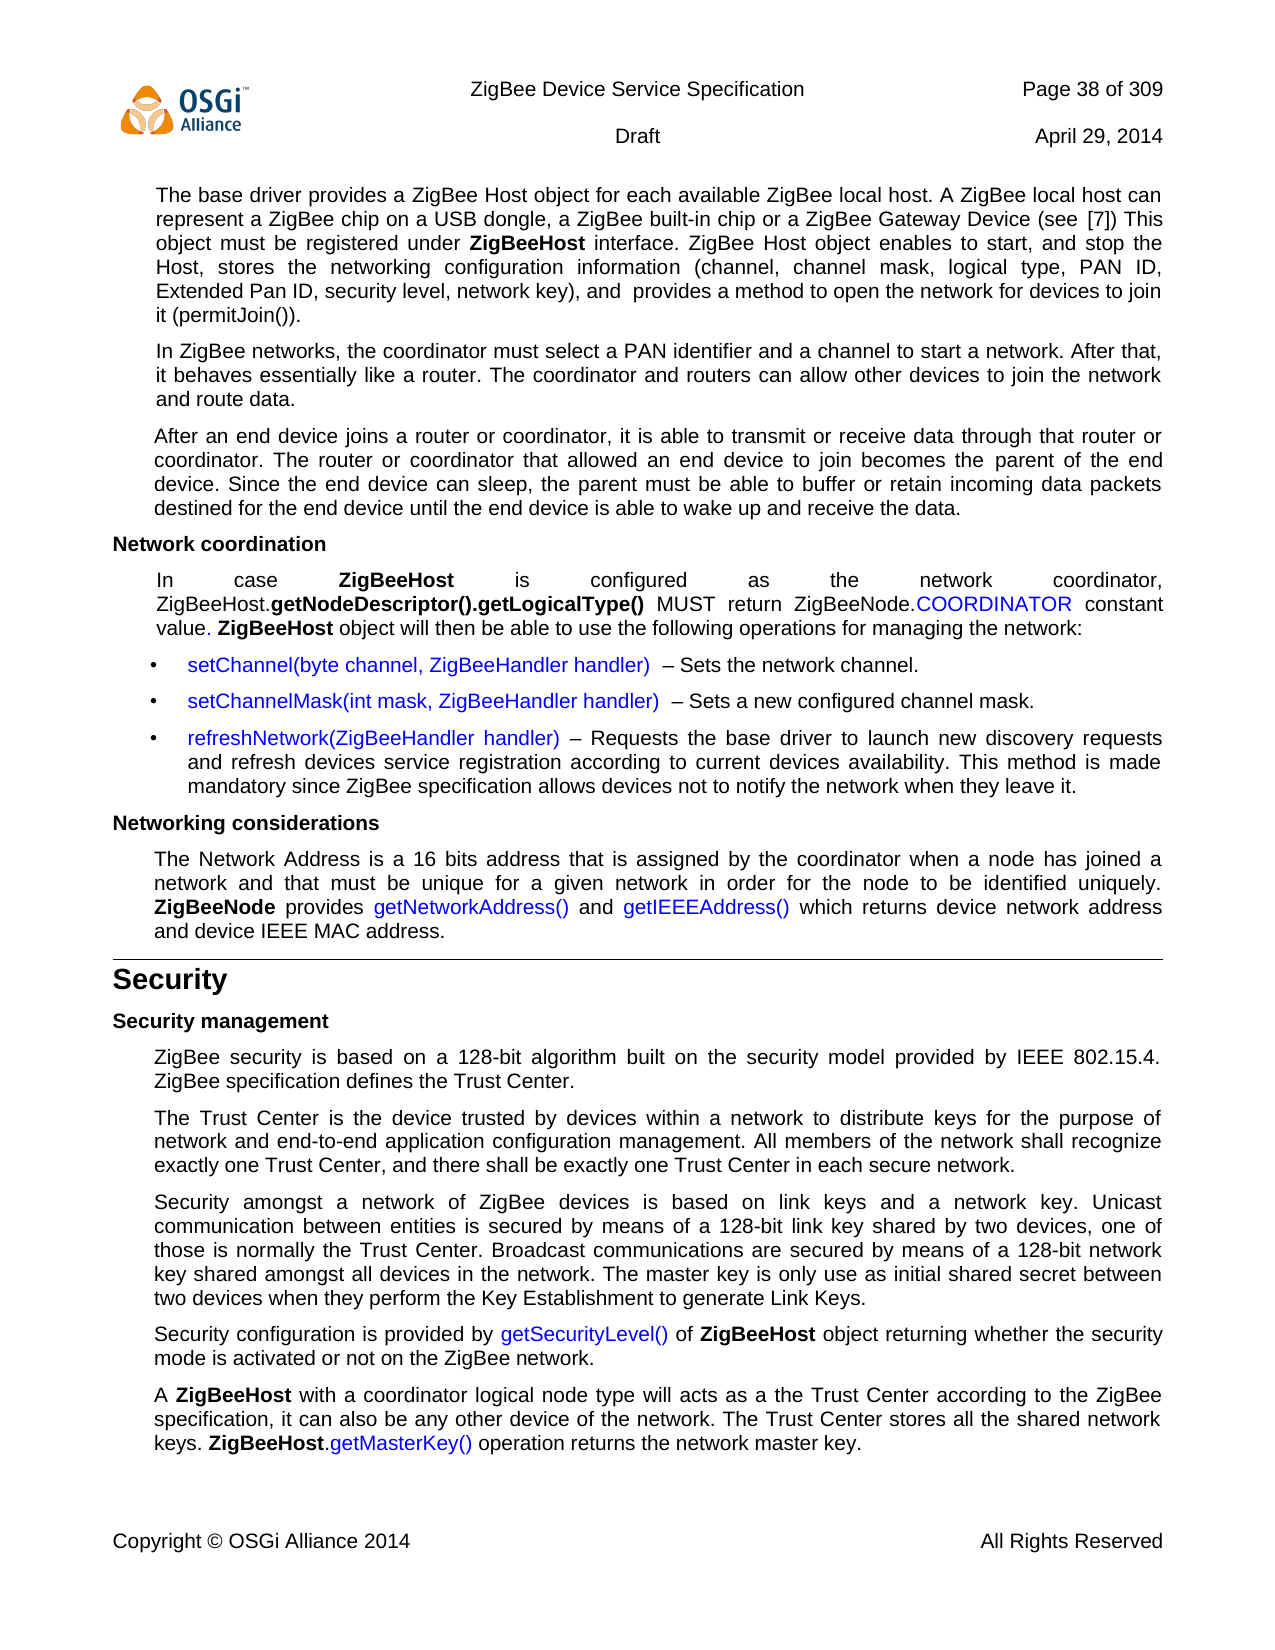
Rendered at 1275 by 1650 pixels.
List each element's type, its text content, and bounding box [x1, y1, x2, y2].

list setChannel(byte channel, ZigBeeHandler handler) – Sets the network channel. [150, 653, 1163, 677]
text Security configuration is provided by getSecurityLevel() of ZigBeeHost object returning whether the security mode is activated or not on the ZigBee network. [154, 1322, 1163, 1370]
list Networking considerations [112, 810, 1163, 834]
text Security amongst a network of ZigBee devices is based on link keys and a network key. Unicast communication between entities is secured by means of a 128-bit link key shared by two devices, one of those is normally the Trust Center. Broadcast communications are secured by means of a 128-bit network key shared amongst all devices in the network. The master key is only use as initial shared secret between two devices when they perform the Key Establishment to generate Link Keys. [154, 1190, 1163, 1309]
list Security management [112, 1008, 1163, 1032]
picture [113, 78, 257, 142]
text A ZigBeeHost with a coordinator logical node type will acts as a the Trust Center according to the ZigBee specification, it can also be any other device of the network. The Trust Center stores all the shared network keys. ZigBeeHost.getMasterKey() operation returns the network master key. [154, 1382, 1163, 1454]
text The Network Address is a 16 bits address that is assigned by the coordinator when a node has joined a network and that must be unique for a given network in order for the node to be identified uniquely. ZigBeeNode provides getNetworkAddress() and getIEEEAddress() which returns device network address and device IEEE MAC address. [154, 847, 1163, 943]
text In ZigBee networks, the coordinator must select a PAN identifier and a channel to start a network. After that, it behaves essentially like a router. The coordinator and routers can allow other devices to join the network and route data. [156, 339, 1163, 411]
text After an end device joins a router or coordinator, it is able to transmit or receive data through that router or coordinator. The router or coordinator that allowed an end device to join becomes the parent of the end device. Since the end device can sleep, the parent must be able to buffer or retain incoming data packets destined for the end device until the end device is able to wake up and receive the data. [154, 423, 1163, 519]
list setChannelMask(int mask, ZigBeeHandler handler) – Sets a new configured channel mask. [150, 689, 1163, 713]
text In case ZigBeeHost is configured as the network coordinator, ZigBeeHost.getNodeDescriptor().getLogicalType() MUST return ZigBeeNode.COORDINATOR constant value. ZigBeeHost object will then be able to use the following operations for managing the network: [156, 568, 1163, 640]
list refreshNetwork(ZigBeeHandler handler) – Requests the base driver to launch new discovery requests and refresh devices service registration according to current devices availability. This method is made mandatory since ZigBee specification allows devices not to notify the network when they leave it. [150, 726, 1163, 798]
text The base driver provides a ZigBee Host object for each available ZigBee local host. A ZigBee local host can represent a ZigBee chip on a USB dongle, a ZigBee built-in chip or a ZigBee Gateway Device (see [7].) This object must be registered under ZigBeeHost interface. ZigBee Host object enables to start, and stop the Host, stores the networking configuration information (channel, channel mask, logical type, PAN ID, Extended Pan ID, security level, network key), and provides a method to open the network for devices to join it (permitJoin()). [156, 183, 1163, 327]
text Network coordination [112, 532, 1163, 556]
text The Trust Center is the device trusted by devices within a network to distribute keys for the purpose of network and end-to-end application configuration management. All members of the network shall recognize exactly one Trust Center, and there shall be exactly one Trust Center in each secure network. [154, 1105, 1163, 1177]
text ZigBee security is based on a 128-bit algorithm built on the security model provided by IEEE 802.15.4. ZigBee specification defines the Trust Center. [154, 1045, 1163, 1093]
subtitle Security [112, 960, 1163, 996]
